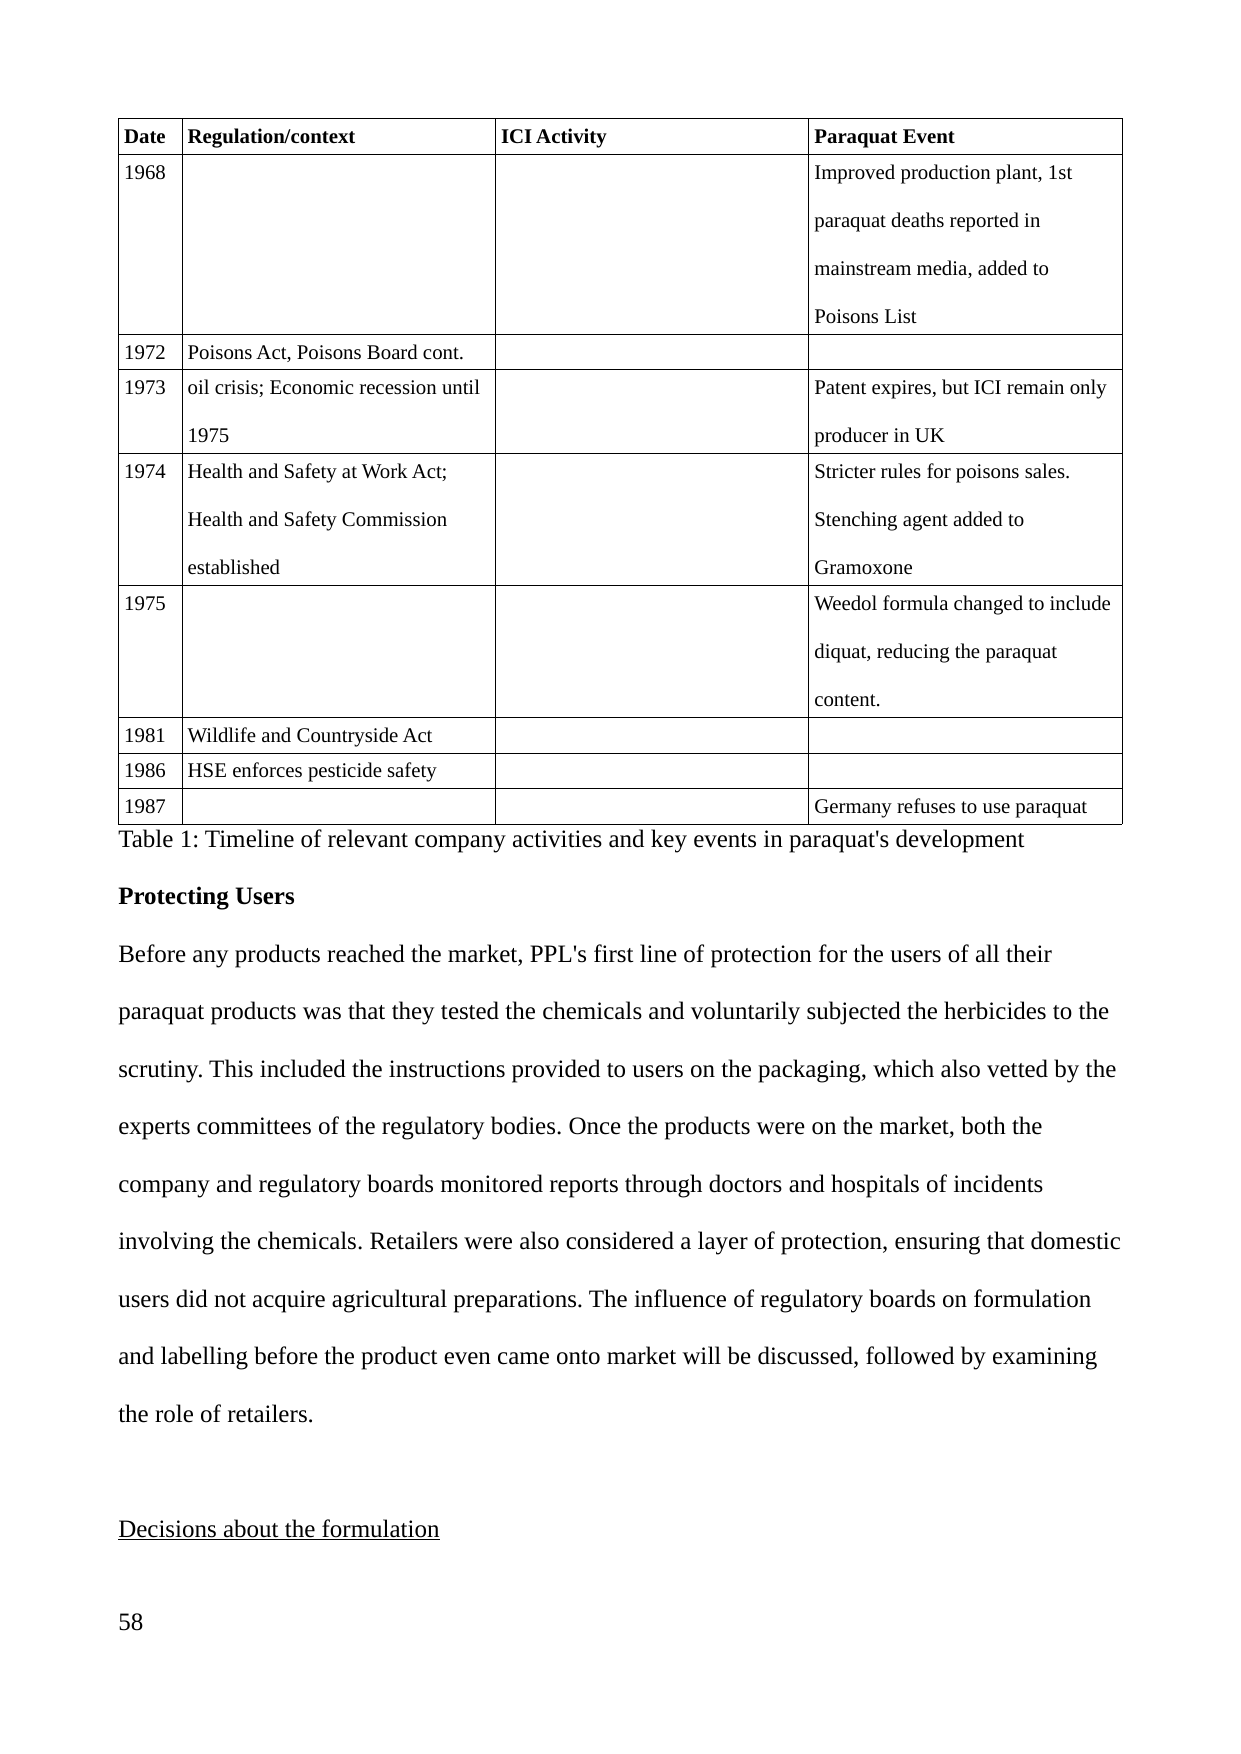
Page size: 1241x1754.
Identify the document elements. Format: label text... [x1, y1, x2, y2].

table_cell [496, 370, 808, 453]
table_cell [183, 155, 495, 334]
table_cell 1972 [119, 335, 182, 369]
table_cell Wildlife and Countryside Act [183, 718, 495, 752]
table_cell Health and Safety at Work Act; Health and Safety Commission established [183, 454, 495, 585]
table_cell 1974 [119, 454, 182, 585]
table_cell [496, 789, 808, 824]
table_header Paraquat Event [809, 119, 1122, 154]
table_cell [809, 335, 1122, 369]
table_cell [496, 586, 808, 717]
table_cell [496, 454, 808, 585]
table_cell Germany refuses to use paraquat [809, 789, 1122, 824]
table_cell 1975 [119, 586, 182, 717]
table_header Regulation/context [183, 119, 495, 154]
table_cell [496, 155, 808, 334]
table_cell Improved production plant, 1st paraquat deaths reported in mainstream media, added to Poisons List [809, 155, 1122, 334]
table_cell [809, 754, 1122, 788]
table_cell Stricter rules for poisons sales. Stenching agent added to Gramoxone [809, 454, 1122, 585]
table_cell [496, 335, 808, 369]
table_header ICI Activity [496, 119, 808, 154]
table_cell Weedol formula changed to include diquat, reducing the paraquat content. [809, 586, 1122, 717]
table_cell [496, 718, 808, 752]
table_cell 1981 [119, 718, 182, 752]
text Decisions about the formulation [118, 1514, 1122, 1543]
table_cell [496, 754, 808, 788]
table_cell 1968 [119, 155, 182, 334]
text Protecting Users [118, 881, 1122, 910]
table_cell oil crisis; Economic recession until 1975 [183, 370, 495, 453]
table_cell [183, 789, 495, 824]
table_cell 1987 [119, 789, 182, 824]
table_cell HSE enforces pesticide safety [183, 754, 495, 788]
table_cell Poisons Act, Poisons Board cont. [183, 335, 495, 369]
text Before any products reached the market, PPL's first line of protection for the users of all their paraquat products was that they tested the chemicals and voluntarily subjected the herbicides to the scrutiny. This included the instructions provided to users on the packaging, which also vetted by the experts committees of the regulatory bodies. Once the products were on the market, both the company and regulatory boards monitored reports through doctors and hospitals of incidents involving the chemicals. Retailers were also considered a layer of protection, ensuring that domestic users did not acquire agricultural preparations. The influence of regulatory boards on formulation and labelling before the product even came onto market will be discussed, followed by examining the role of retailers. [118, 939, 1122, 1428]
table_header Date [119, 119, 182, 154]
text Table 1: Timeline of relevant company activities and key events in paraquat's development [118, 825, 1122, 853]
table_cell [183, 586, 495, 717]
table_cell Patent expires, but ICI remain only producer in UK [809, 370, 1122, 453]
table_cell [809, 718, 1122, 752]
table_cell 1986 [119, 754, 182, 788]
table_cell 1973 [119, 370, 182, 453]
